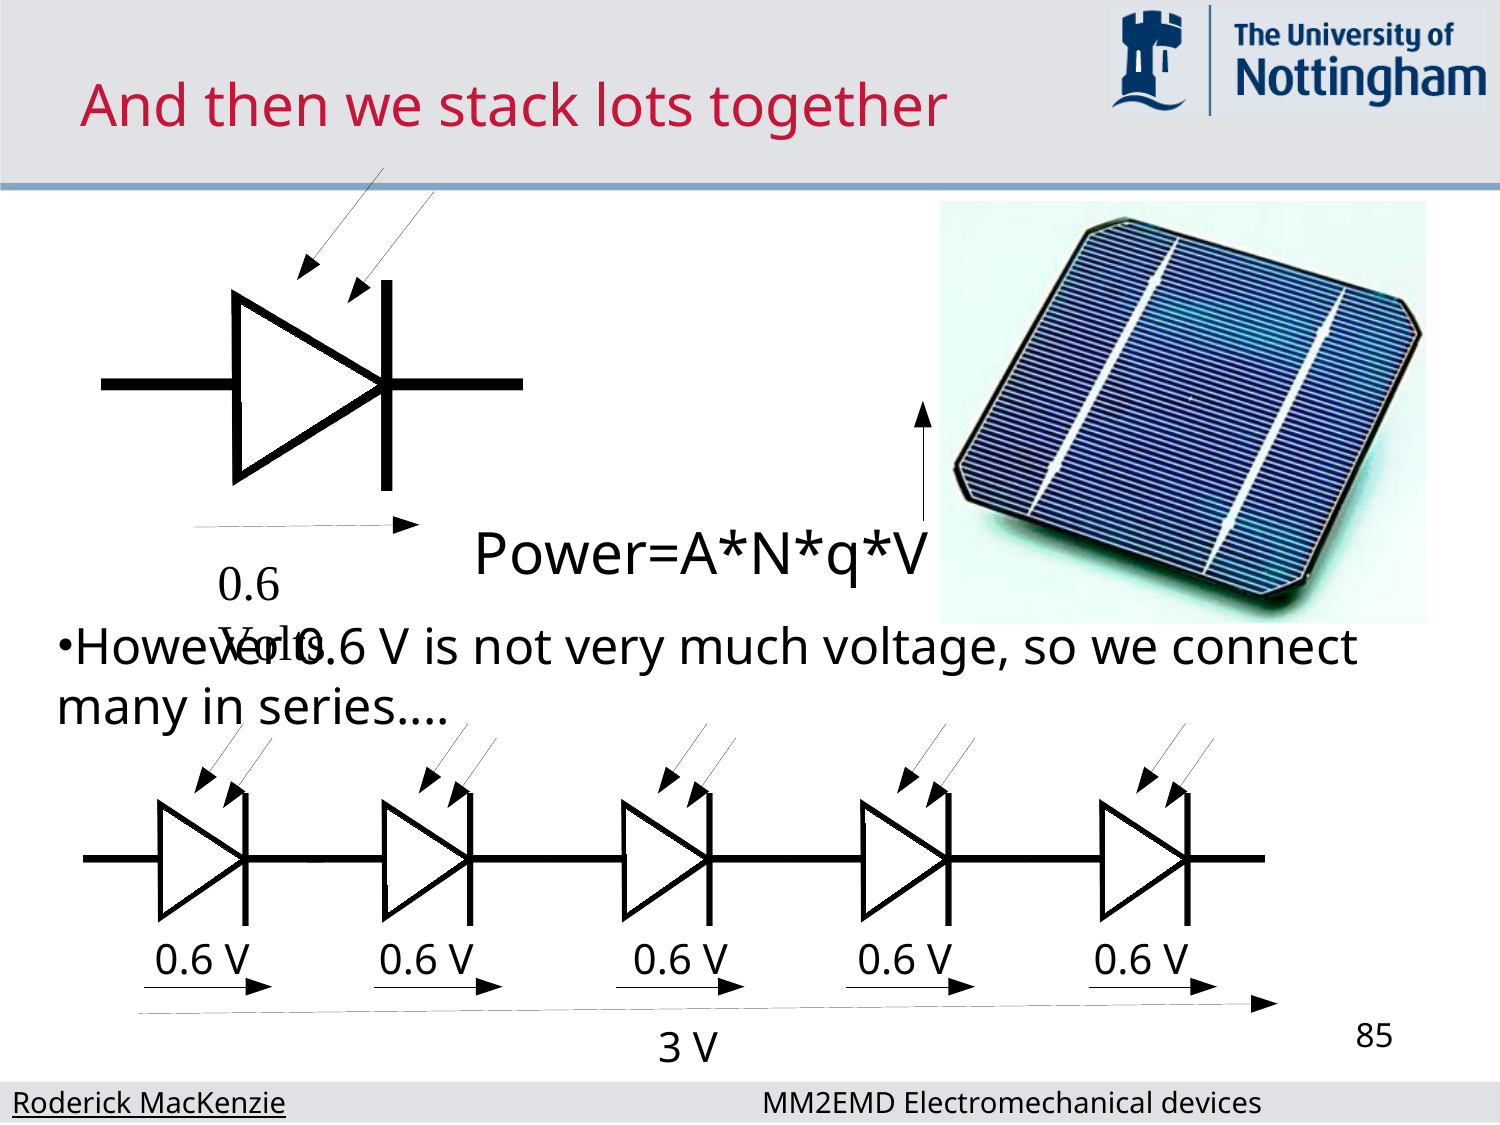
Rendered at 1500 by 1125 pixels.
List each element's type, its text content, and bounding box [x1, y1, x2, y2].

text_box Power=A*N*q*V [459, 509, 962, 594]
text_box 0.6 V [603, 925, 781, 1001]
text_box 0.6 V [349, 925, 527, 1001]
picture [83, 793, 1265, 926]
text_box However 0.6 V is not very much voltage, so we connect many in series.... [42, 607, 1375, 743]
text_box [864, 808, 944, 914]
text_box 0.6 Volts [202, 542, 409, 607]
text_box [162, 808, 241, 914]
title And then we stack lots together [65, 51, 1303, 157]
picture [101, 280, 523, 491]
text_box [1104, 808, 1183, 914]
text_box [625, 808, 705, 914]
picture [1111, 4, 1487, 116]
text_box [386, 808, 465, 914]
text_box [1340, 1006, 1500, 1077]
text_box [240, 303, 379, 472]
text_box 0.6 V [828, 925, 1005, 1001]
text_box 3 V [628, 1013, 806, 1089]
picture [940, 201, 1426, 623]
text_box 0.6 V [125, 925, 302, 1001]
text_box 0.6 V [1064, 925, 1241, 1001]
